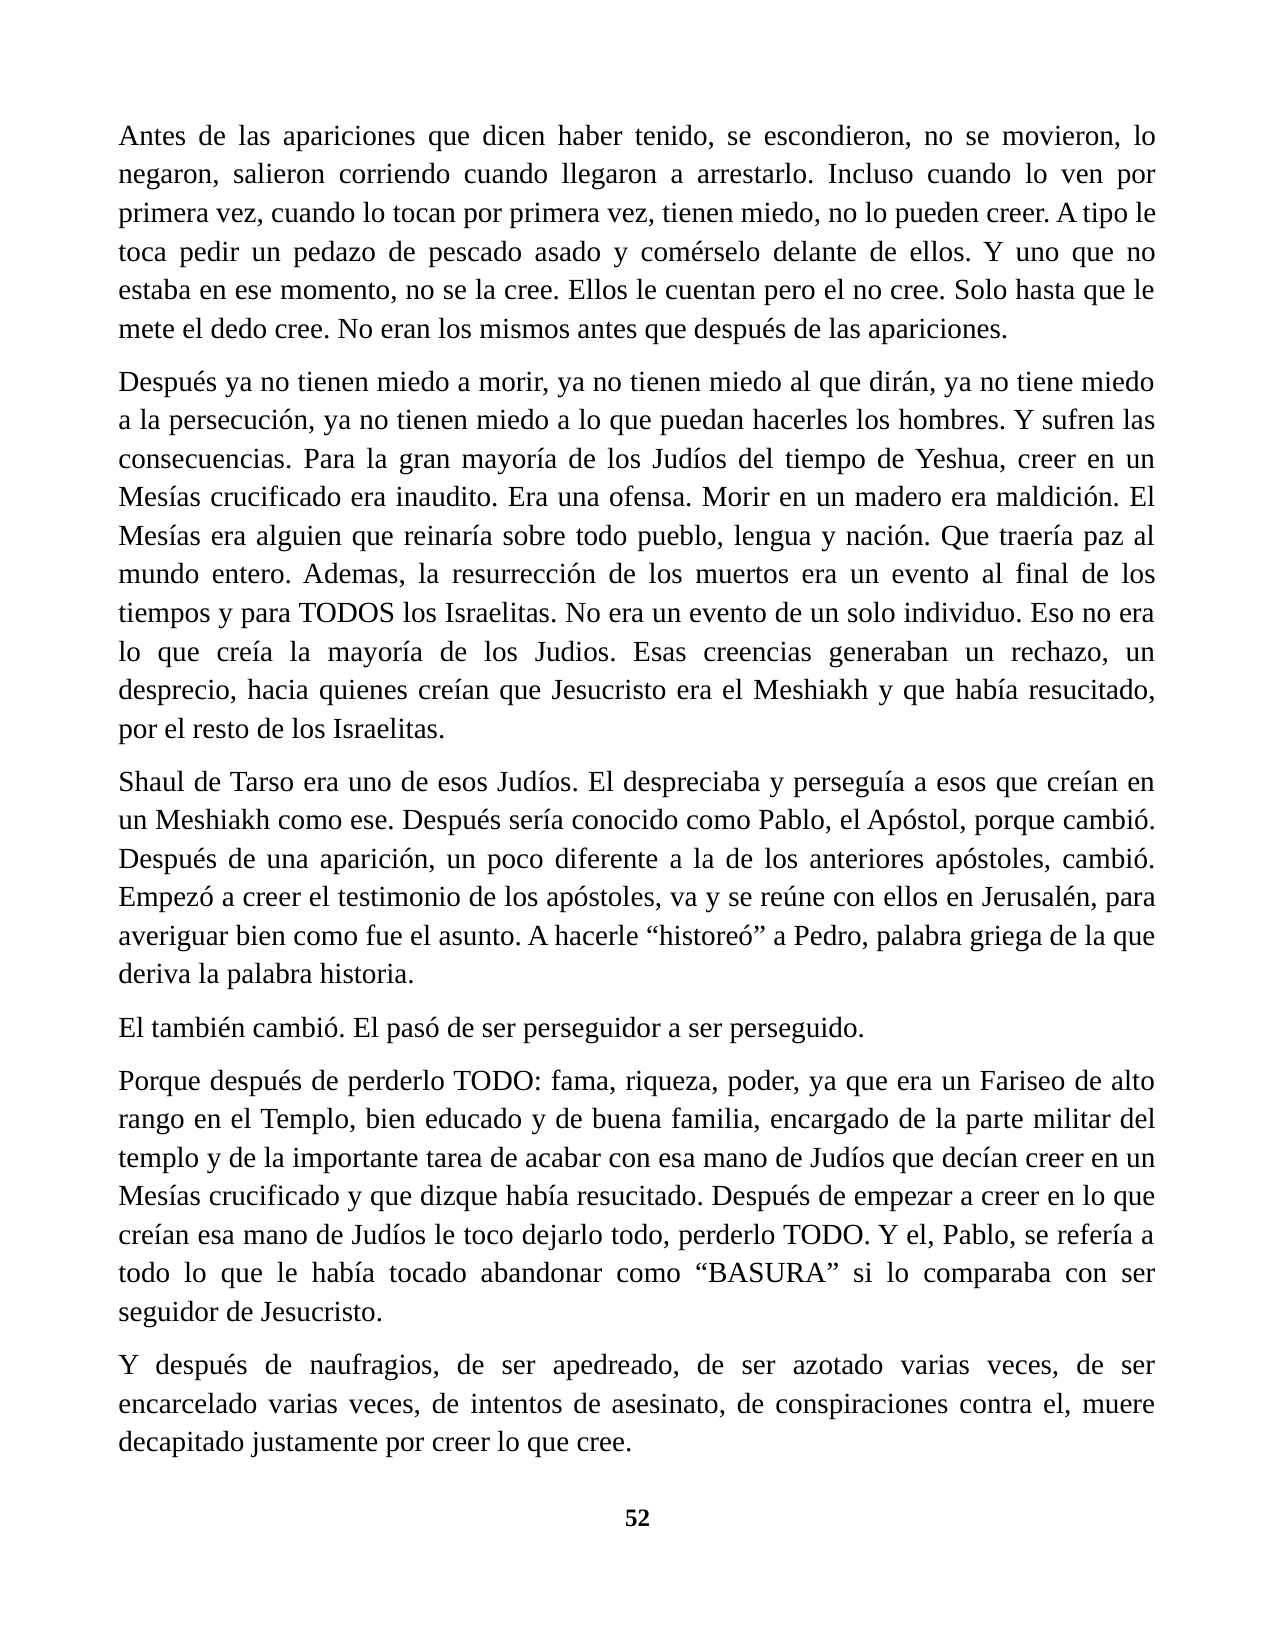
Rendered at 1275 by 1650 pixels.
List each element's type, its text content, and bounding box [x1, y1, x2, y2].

text El también cambió. El pasó de ser perseguidor a ser perseguido. [118, 1010, 1157, 1043]
text Antes de las apariciones que dicen haber tenido, se escondieron, no se movieron, lo negaron, salieron corriendo cuando llegaron a arrestarlo. Incluso cuando lo ven por primera vez, cuando lo tocan por primera vez, tienen miedo, no lo pueden creer. A tipo le toca pedir un pedazo de pescado asado y comérselo delante de ellos. Y uno que no estaba en ese momento, no se la cree. Ellos le cuentan pero el no cree. Solo hasta que le mete el dedo cree. No eran los mismos antes que después de las apariciones. [118, 118, 1157, 344]
text Después ya no tienen miedo a morir, ya no tienen miedo al que dirán, ya no tiene miedo a la persecución, ya no tienen miedo a lo que puedan hacerles los hombres. Y sufren las consecuencias. Para la gran mayoría de los Judíos del tiempo de Yeshua, creer en un Mesías crucificado era inaudito. Era una ofensa. Morir en un madero era maldición. El Mesías era alguien que reinaría sobre todo pueblo, lengua y nación. Que traería paz al mundo entero. Ademas, la resurrección de los muertos era un evento al final de los tiempos y para TODOS los Israelitas. No era un evento de un solo individuo. Eso no era lo que creía la mayoría de los Judios. Esas creencias generaban un rechazo, un desprecio, hacia quienes creían que Jesucristo era el Meshiakh y que había resucitado, por el resto de los Israelitas. [118, 364, 1157, 744]
text Porque después de perderlo TODO: fama, riqueza, poder, ya que era un Fariseo de alto rango en el Templo, bien educado y de buena familia, encargado de la parte militar del templo y de la importante tarea de acabar con esa mano de Judíos que decían creer en un Mesías crucificado y que dizque había resucitado. Después de empezar a creer en lo que creían esa mano de Judíos le toco dejarlo todo, perderlo TODO. Y el, Pablo, se refería a todo lo que le había tocado abandonar como “BASURA” si lo comparaba con ser seguidor de Jesucristo. [118, 1063, 1157, 1328]
text Y después de naufragios, de ser apedreado, de ser azotado varias veces, de ser encarcelado varias veces, de intentos de asesinato, de conspiraciones contra el, muere decapitado justamente por creer lo que cree. [118, 1347, 1157, 1458]
text Shaul de Tarso era uno de esos Judíos. El despreciaba y perseguía a esos que creían en un Meshiakh como ese. Después sería conocido como Pablo, el Apóstol, porque cambió. Después de una aparición, un poco diferente a la de los anteriores apóstoles, cambió. Empezó a creer el testimonio de los apóstoles, va y se reúne con ellos en Jerusalén, para averiguar bien como fue el asunto. A hacerle “historeó” a Pedro, palabra griega de la que deriva la palabra historia. [118, 764, 1157, 990]
